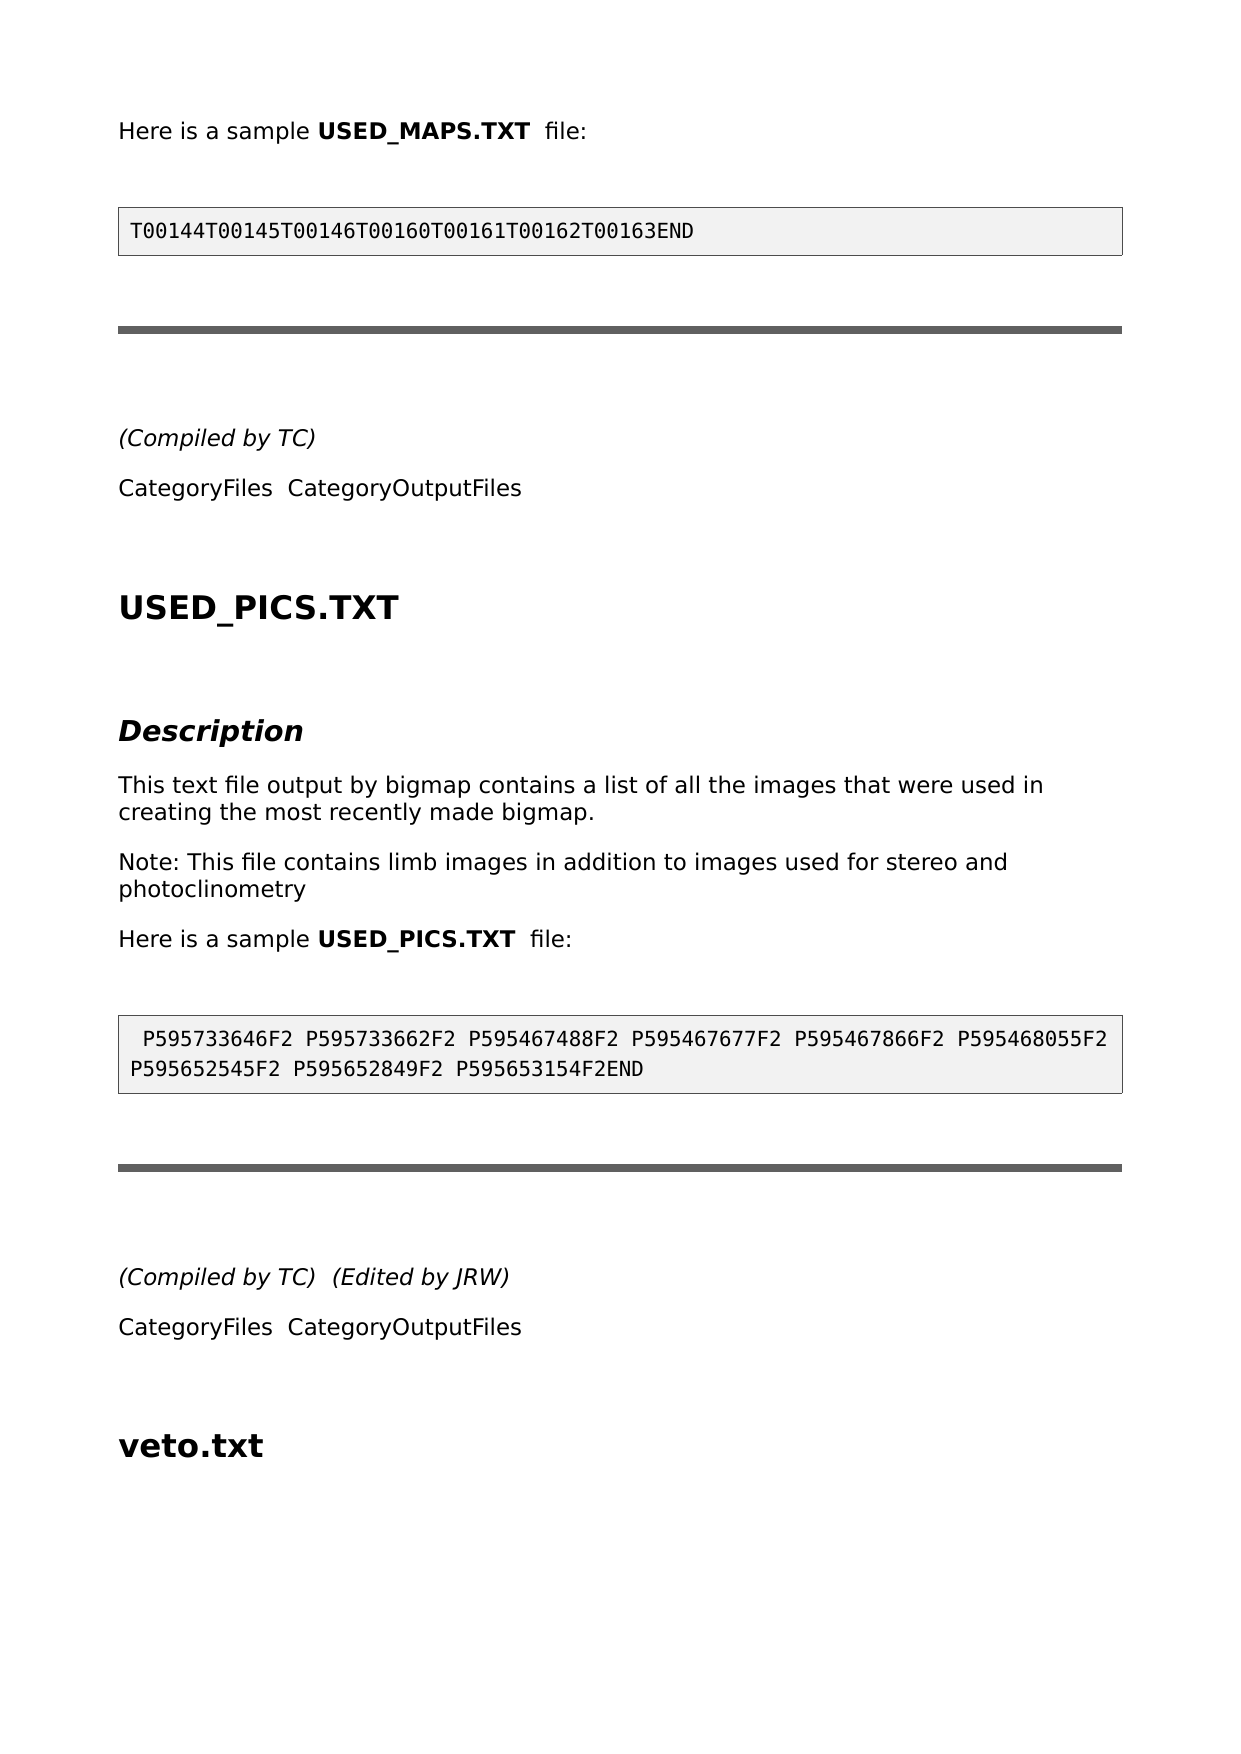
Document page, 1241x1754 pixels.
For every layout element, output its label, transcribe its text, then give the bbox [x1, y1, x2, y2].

text CategoryFiles CategoryOutputFiles [118, 1314, 1122, 1341]
text (Compiled by TC) (Edited by JRW) [118, 1264, 1122, 1290]
text P595733646F2 P595733662F2 P595467488F2 P595467677F2 P595467866F2 P595468055F2 P595652545F2 P595652849F2 P595653154F2END [119, 1016, 1122, 1093]
text Here is a sample USED_PICS.TXT file: [118, 926, 1122, 953]
text This text file output by bigmap contains a list of all the images that were used in creating the most recently made bigmap. [118, 772, 1122, 826]
text Here is a sample USED_MAPS.TXT file: [118, 118, 1122, 145]
subtitle veto.txt [118, 1427, 1122, 1465]
text CategoryFiles CategoryOutputFiles [118, 476, 1122, 502]
subtitle USED_PICS.TXT [118, 589, 1122, 627]
text Note: This file contains limb images in addition to images used for stereo and photoclinometry [118, 849, 1122, 903]
subtitle Description [118, 715, 1122, 748]
text T00144T00145T00146T00160T00161T00162T00163END [119, 208, 1122, 255]
text (Compiled by TC) [118, 425, 1122, 452]
